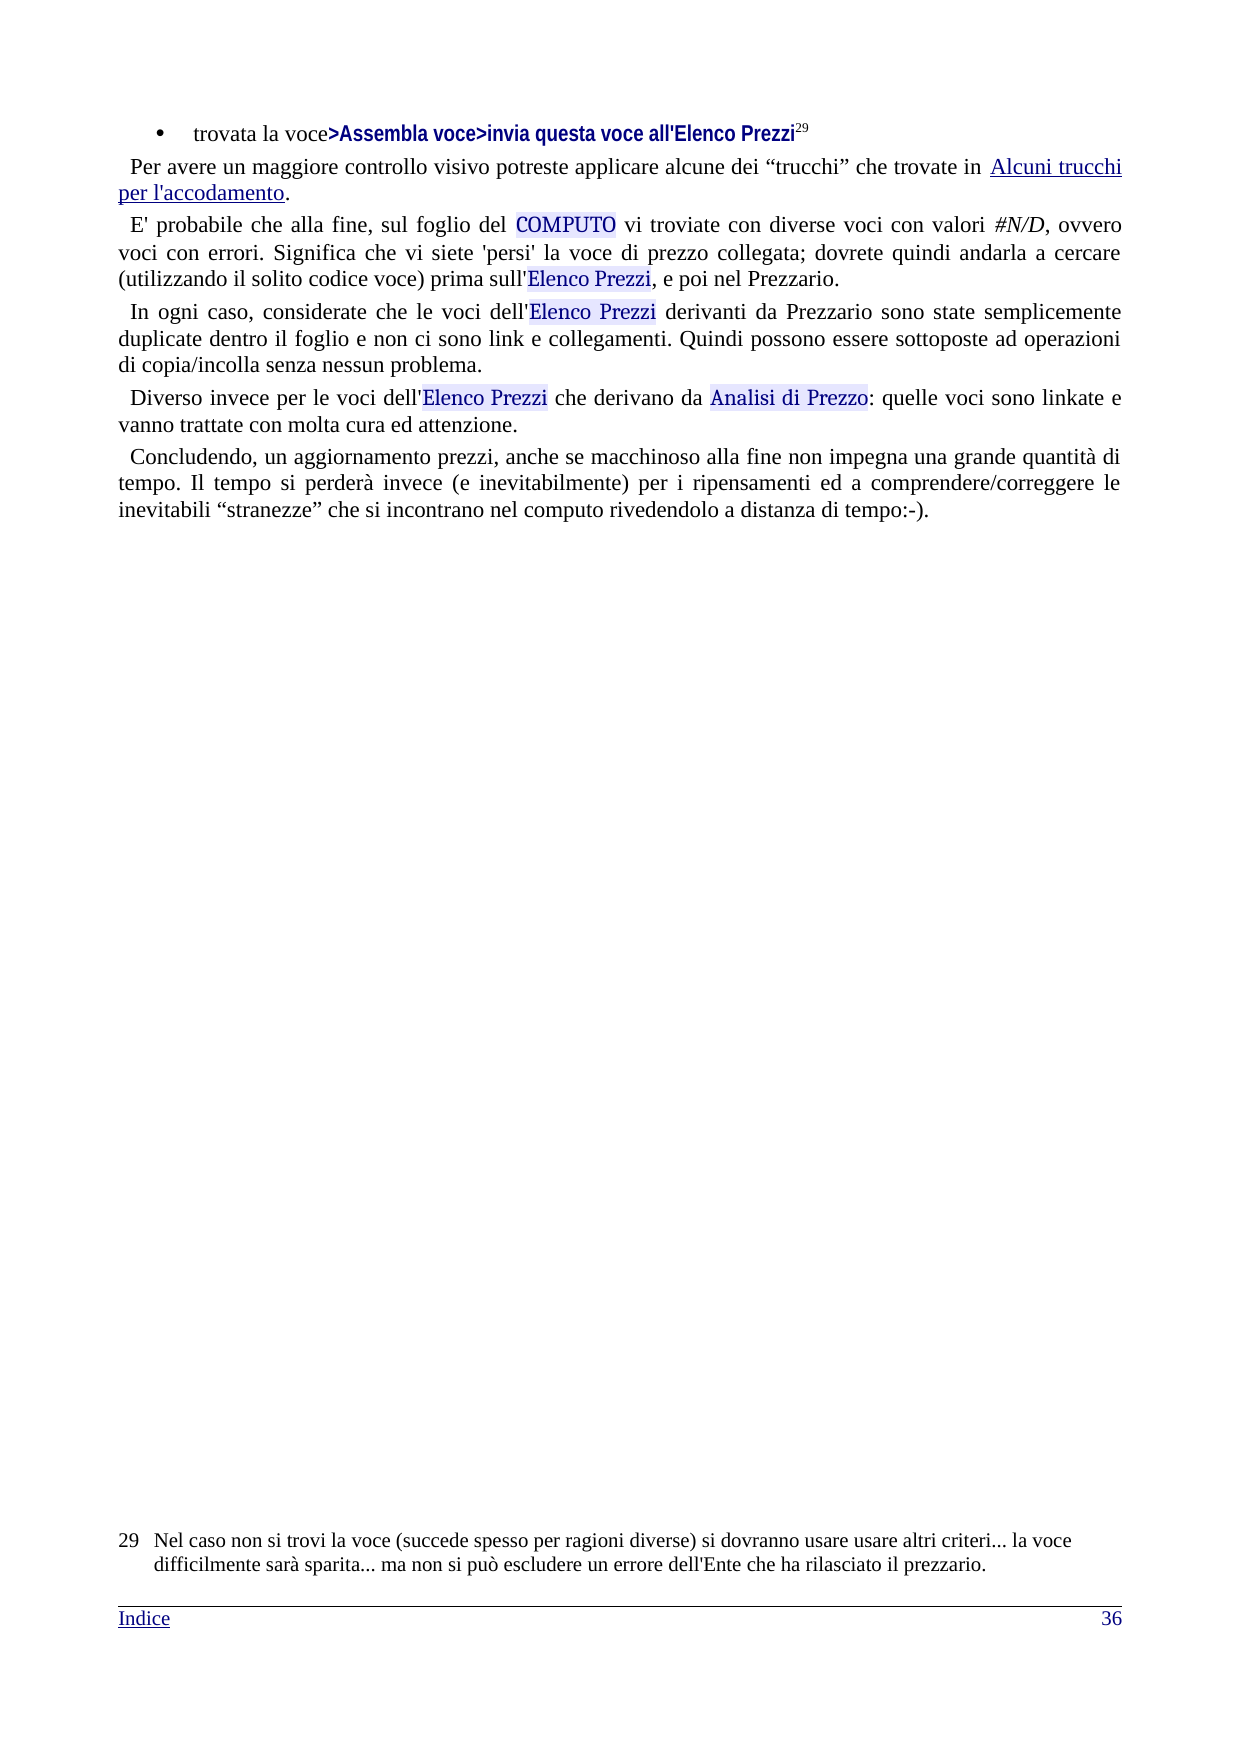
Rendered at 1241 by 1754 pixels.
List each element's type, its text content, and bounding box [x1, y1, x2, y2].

text Concludendo, un aggiornamento prezzi, anche se macchinoso alla fine non impegna una grande quantità di tempo. Il tempo si perderà invece (e inevitabilmente) per i ripensamenti ed a comprendere/correggere le inevitabili “stranezze” che si incontrano nel computo rivedendolo a distanza di tempo:-). [118, 443, 1122, 522]
text Per avere un maggiore controllo visivo potreste applicare alcune dei “trucchi” che trovate in Alcuni trucchi per l'accodamento. [118, 153, 1122, 206]
text In ogni caso, considerate che le voci dell'Elenco Prezzi derivanti da Prezzario sono state semplicemente duplicate dentro il foglio e non ci sono link e collegamenti. Quindi possono essere sottoposte ad operazioni di copia/incolla senza nessun problema. [118, 298, 1122, 378]
list trovata la voce>Assembla voce>invia questa voce all'Elenco Prezzi [156, 118, 1122, 147]
list Nel caso non si trovi la voce (succede spesso per ragioni diverse) si dovranno usare usare altri criteri... la voce difficilmente sarà sparita... ma non si può escludere un errore dell'Ente che ha rilasciato il prezzario. [118, 1528, 1122, 1576]
text Diverso invece per le voci dell'Elenco Prezzi che derivano da Analisi di Prezzo: quelle voci sono linkate e vanno trattate con molta cura ed attenzione. [118, 384, 1122, 437]
text E' probabile che alla fine, sul foglio del COMPUTO vi troviate con diverse voci con valori #N/D, ovvero voci con errori. Significa che vi siete 'persi' la voce di prezzo collegata; dovrete quindi andarla a cercare (utilizzando il solito codice voce) prima sull'Elenco Prezzi, e poi nel Prezzario. [118, 211, 1122, 292]
